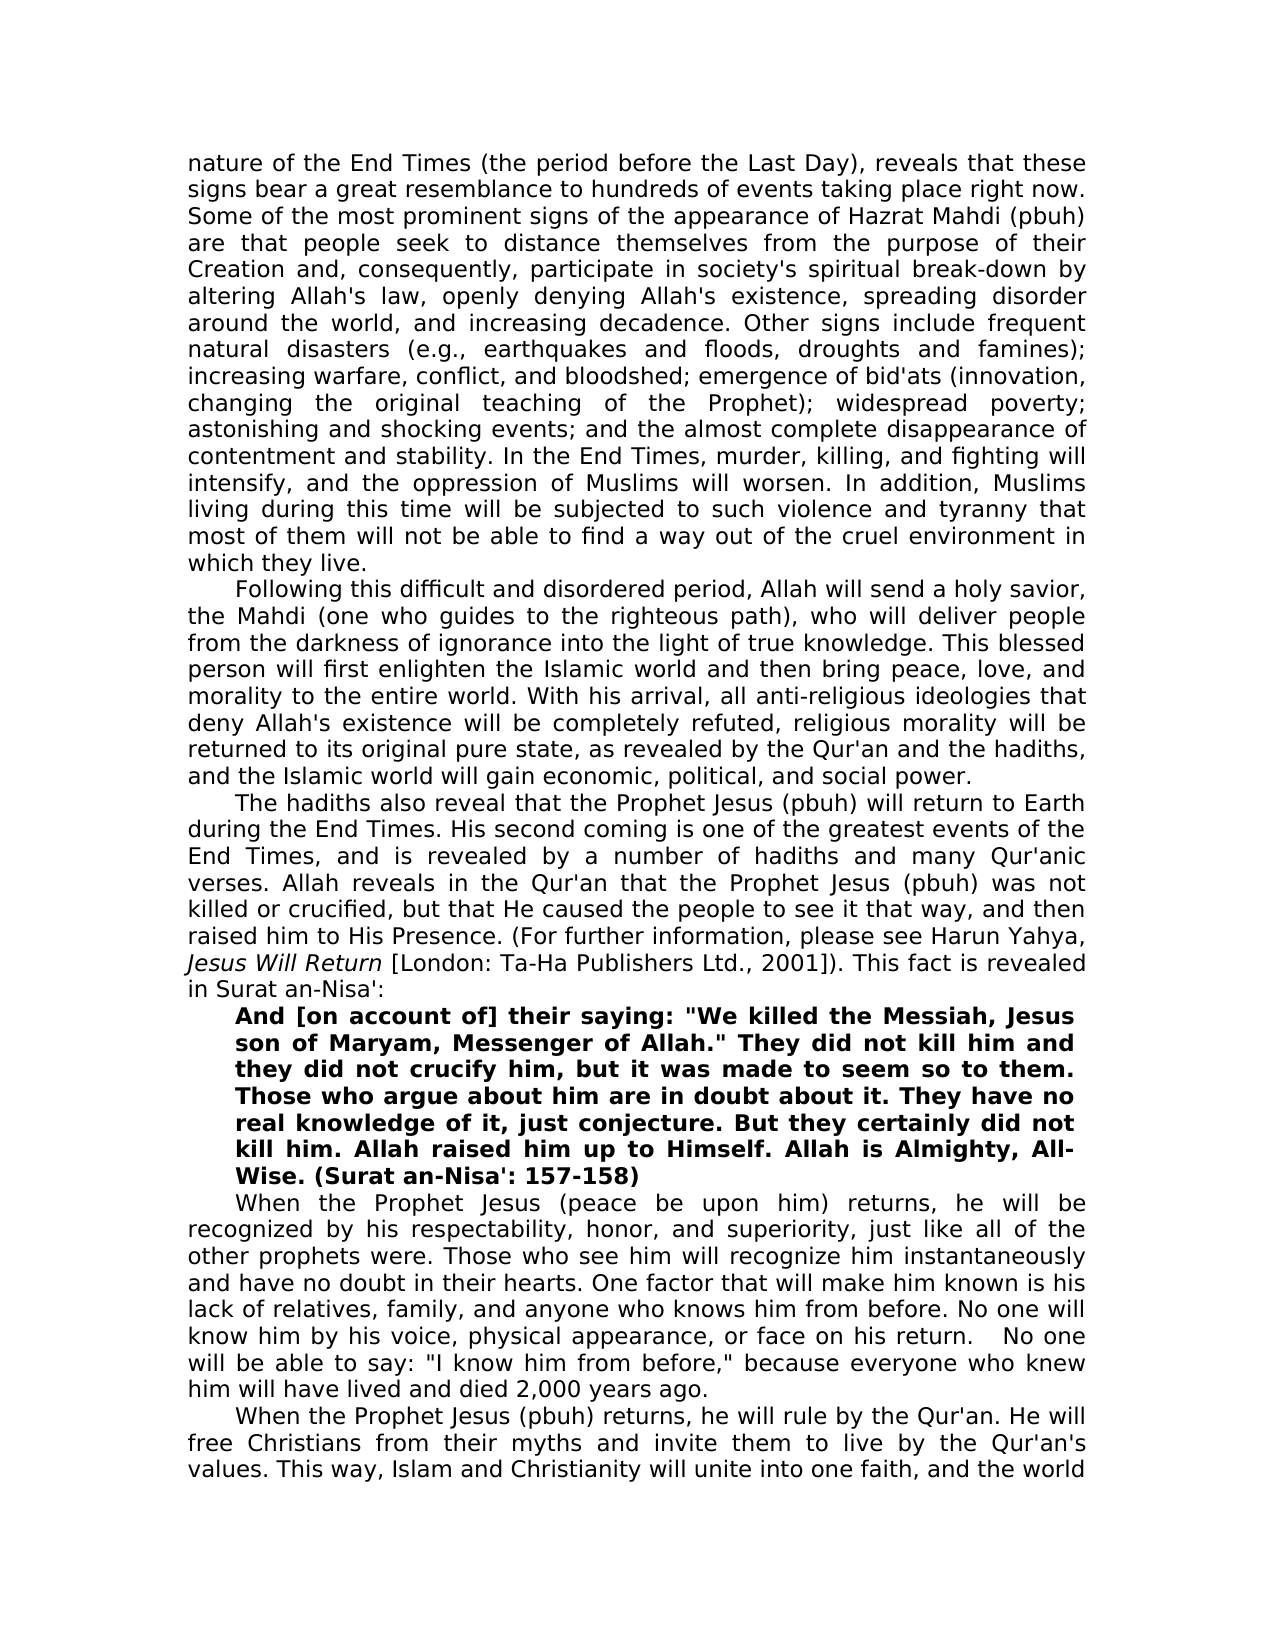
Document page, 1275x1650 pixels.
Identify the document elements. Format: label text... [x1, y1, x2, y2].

text When the Prophet Jesus (peace be upon him) returns, he will be recognized by his respectability, honor, and superiority, just like all of the other prophets were. Those who see him will recognize him instantaneously and have no doubt in their hearts. One factor that will make him known is his lack of relatives, family, and anyone who knows him from before. No one will know him by his voice, physical appearance, or face on his return. No one will be able to say: "I know him from before," because everyone who knew him will have lived and died 2,000 years ago. [187, 1190, 1087, 1403]
text The hadiths also reveal that the Prophet Jesus (pbuh) will return to Earth during the End Times. His second coming is one of the greatest events of the End Times, and is revealed by a number of hadiths and many Qur'anic verses. Allah reveals in the Qur'an that the Prophet Jesus (pbuh) was not killed or crucified, but that He caused the people to see it that way, and then raised him to His Presence. (For further information, please see Harun Yahya, Jesus Will Return [London: Ta-Ha Publishers Ltd., 2001]). This fact is revealed in Surat an-Nisa': [187, 790, 1087, 1003]
text And [on account of] their saying: "We killed the Messiah, Jesus son of Maryam, Messenger of Allah." They did not kill him and they did not crucify him, but it was made to seem so to them. Those who argue about him are in doubt about it. They have no real knowledge of it, just conjecture. But they certainly did not kill him. Allah raised him up to Himself. Allah is Almighty, All-Wise. (Surat an-Nisa': 157-158) [235, 1003, 1076, 1190]
text When the Prophet Jesus (pbuh) returns, he will rule by the Qur'an. He will free Christians from their myths and invite them to live by the Qur'an's values. This way, Islam and Christianity will unite into one faith, and the world [187, 1403, 1087, 1483]
text Following this difficult and disordered period, Allah will send a holy savior, the Mahdi (one who guides to the righteous path), who will deliver people from the darkness of ignorance into the light of true knowledge. This blessed person will first enlighten the Islamic world and then bring peace, love, and morality to the entire world. With his arrival, all anti-religious ideologies that deny Allah's existence will be completely refuted, religious morality will be returned to its original pure state, as revealed by the Qur'an and the hadiths, and the Islamic world will gain economic, political, and social power. [187, 577, 1087, 790]
text nature of the End Times (the period before the Last Day), reveals that these signs bear a great resemblance to hundreds of events taking place right now. Some of the most prominent signs of the appearance of Hazrat Mahdi (pbuh) are that people seek to distance themselves from the purpose of their Creation and, consequently, participate in society's spiritual break-down by altering Allah's law, openly denying Allah's existence, spreading disorder around the world, and increasing decadence. Other signs include frequent natural disasters (e.g., earthquakes and floods, droughts and famines); increasing warfare, conflict, and bloodshed; emergence of bid'ats (innovation, changing the original teaching of the Prophet); widespread poverty; astonishing and shocking events; and the almost complete disappearance of contentment and stability. In the End Times, murder, killing, and fighting will intensify, and the oppression of Muslims will worsen. In addition, Muslims living during this time will be subjected to such violence and tyranny that most of them will not be able to find a way out of the cruel environment in which they live. [187, 150, 1087, 577]
